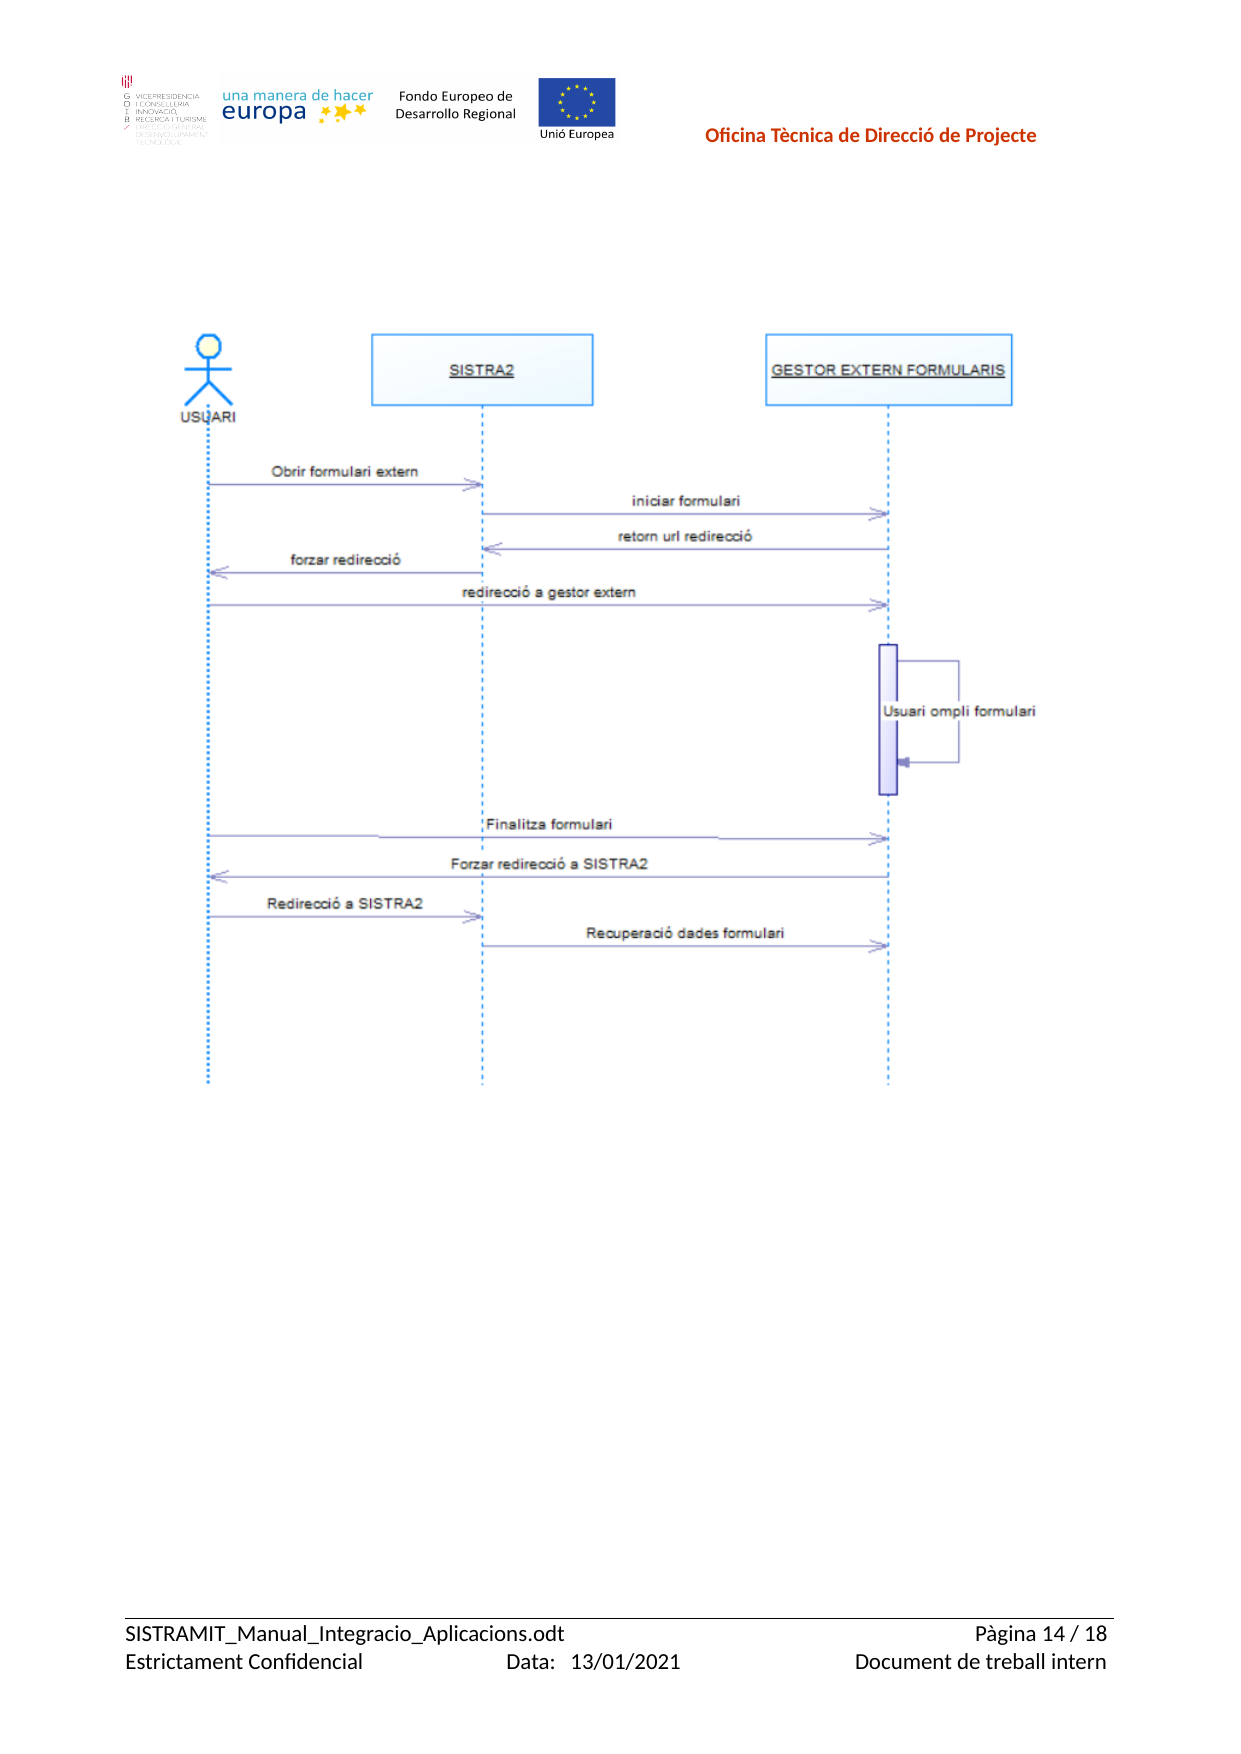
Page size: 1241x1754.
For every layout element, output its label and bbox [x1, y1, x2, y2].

picture [219, 73, 621, 147]
picture [118, 73, 213, 147]
picture [163, 277, 1077, 1098]
